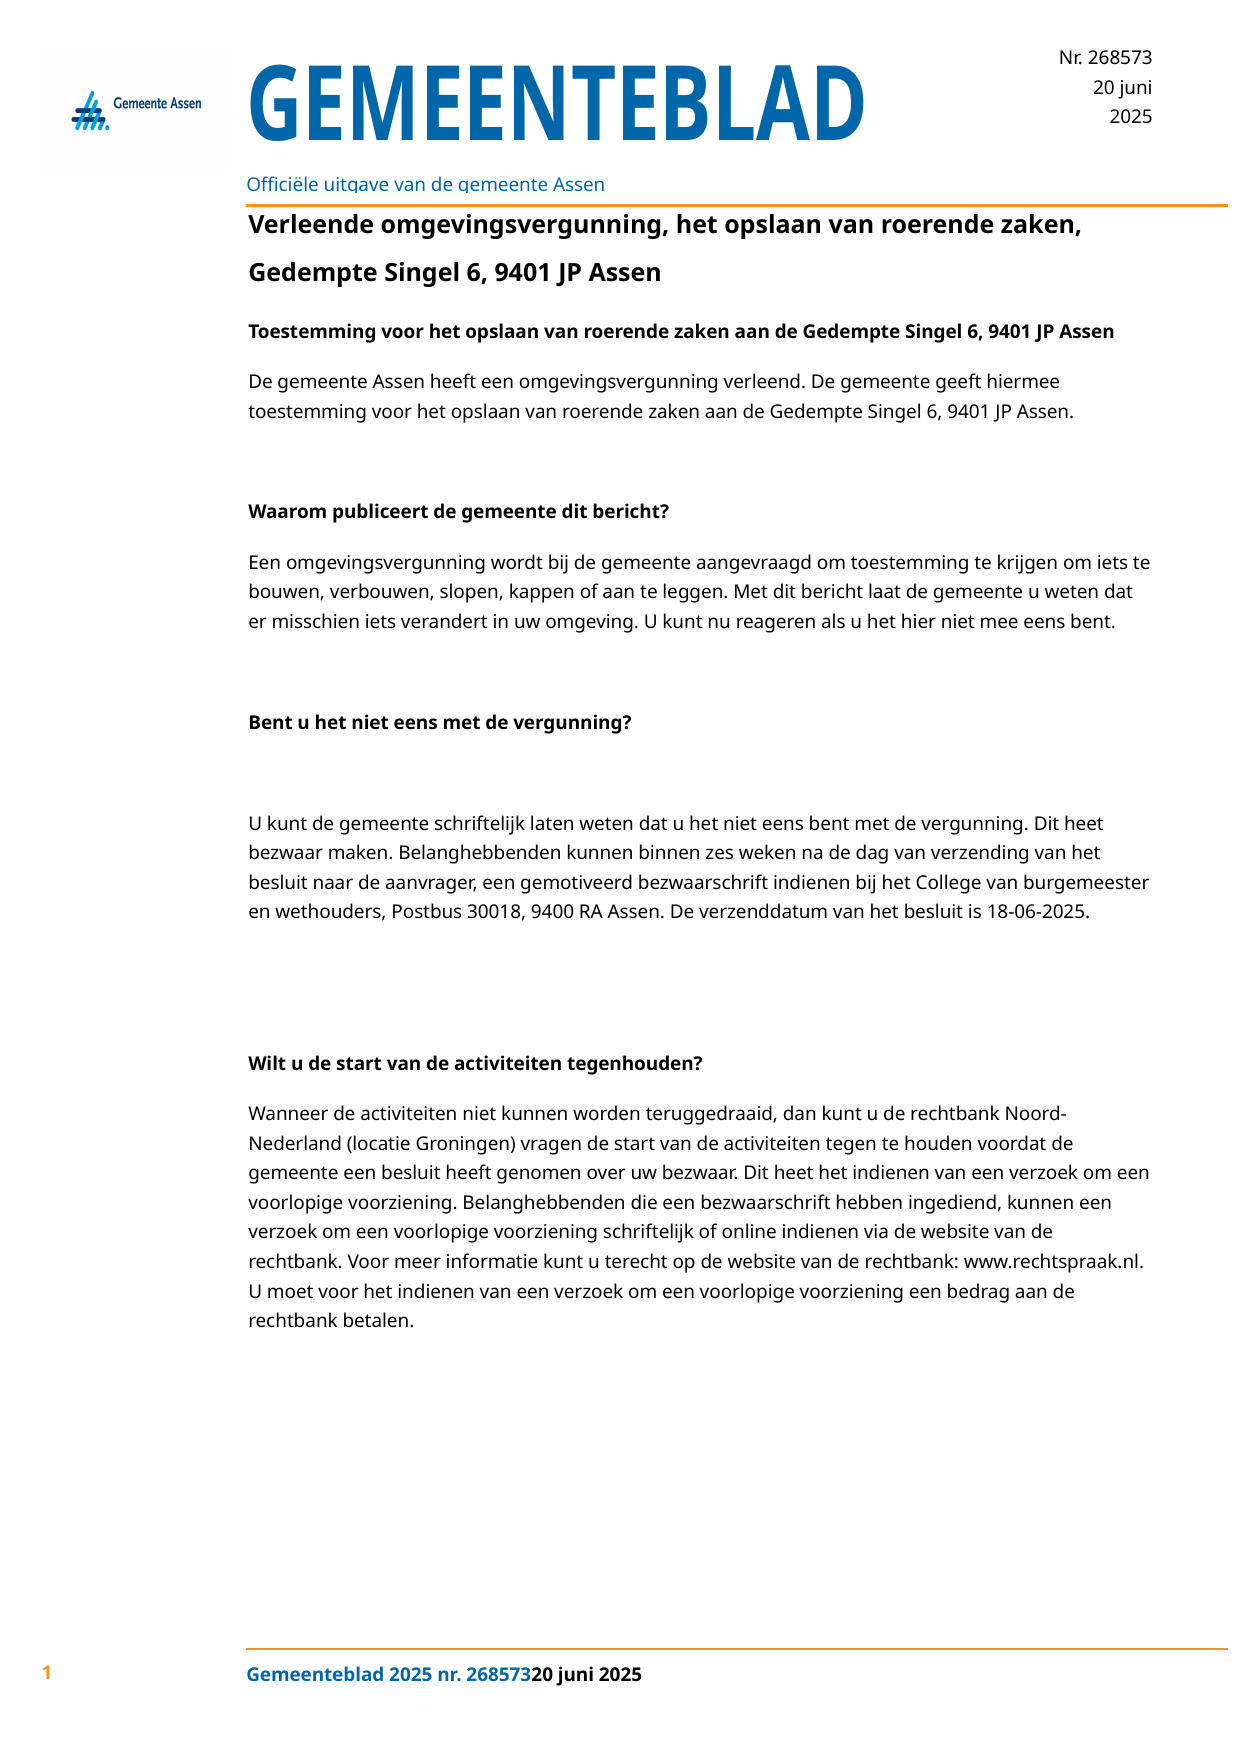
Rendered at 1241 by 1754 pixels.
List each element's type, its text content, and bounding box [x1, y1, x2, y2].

text Wanneer de activiteiten niet kunnen worden teruggedraaid, dan kunt u de rechtbank Noord-Nederland (locatie Groningen) vragen de start van de activiteiten tegen te houden voordat de gemeente een besluit heeft genomen over uw bezwaar. Dit heet het indienen van een verzoek om een voorlopige voorziening. Belanghebbenden die een bezwaarschrift hebben ingediend, kunnen een verzoek om een voorlopige voorziening schriftelijk of online indienen via de website van de rechtbank. Voor meer informatie kunt u terecht op de website van de rechtbank: www.rechtspraak.nl. U moet voor het indienen van een verzoek om een voorlopige voorziening een bedrag aan de rechtbank betalen. [248, 1100, 1152, 1333]
text Toestemming voor het opslaan van roerende zaken aan de Gedempte Singel 6, 9401 JP Assen [248, 318, 1152, 344]
text Waarom publiceert de gemeente dit bericht? [248, 499, 1152, 524]
text Bent u het niet eens met de vergunning? [248, 709, 1152, 735]
text U kunt de gemeente schriftelijk laten weten dat u het niet eens bent met de vergunning. Dit heet bezwaar maken. Belanghebbenden kunnen binnen zes weken na de dag van verzending van het besluit naar de aanvrager, een gemotiveerd bezwaarschrift indienen bij het College van burgemeester en wethouders, Postbus 30018, 9400 RA Assen. De verzenddatum van het besluit is 18-06-2025. [248, 810, 1152, 924]
text Verleende omgevingsvergunning, het opslaan van roerende zaken, Gedempte Singel 6, 9401 JP Assen [248, 207, 1152, 288]
text De gemeente Assen heeft een omgevingsvergunning verleend. De gemeente geeft hiermee toestemming voor het opslaan van roerende zaken aan de Gedempte Singel 6, 9401 JP Assen. [248, 368, 1152, 424]
text Wilt u de start van de activiteiten tegenhouden? [248, 1050, 1152, 1076]
picture [41, 47, 231, 172]
text Een omgevingsvergunning wordt bij de gemeente aangevraagd om toestemming te krijgen om iets te bouwen, verbouwen, slopen, kappen of aan te leggen. Met dit bericht laat de gemeente u weten dat er misschien iets verandert in uw omgeving. U kunt nu reageren als u het hier niet mee eens bent. [248, 549, 1152, 634]
